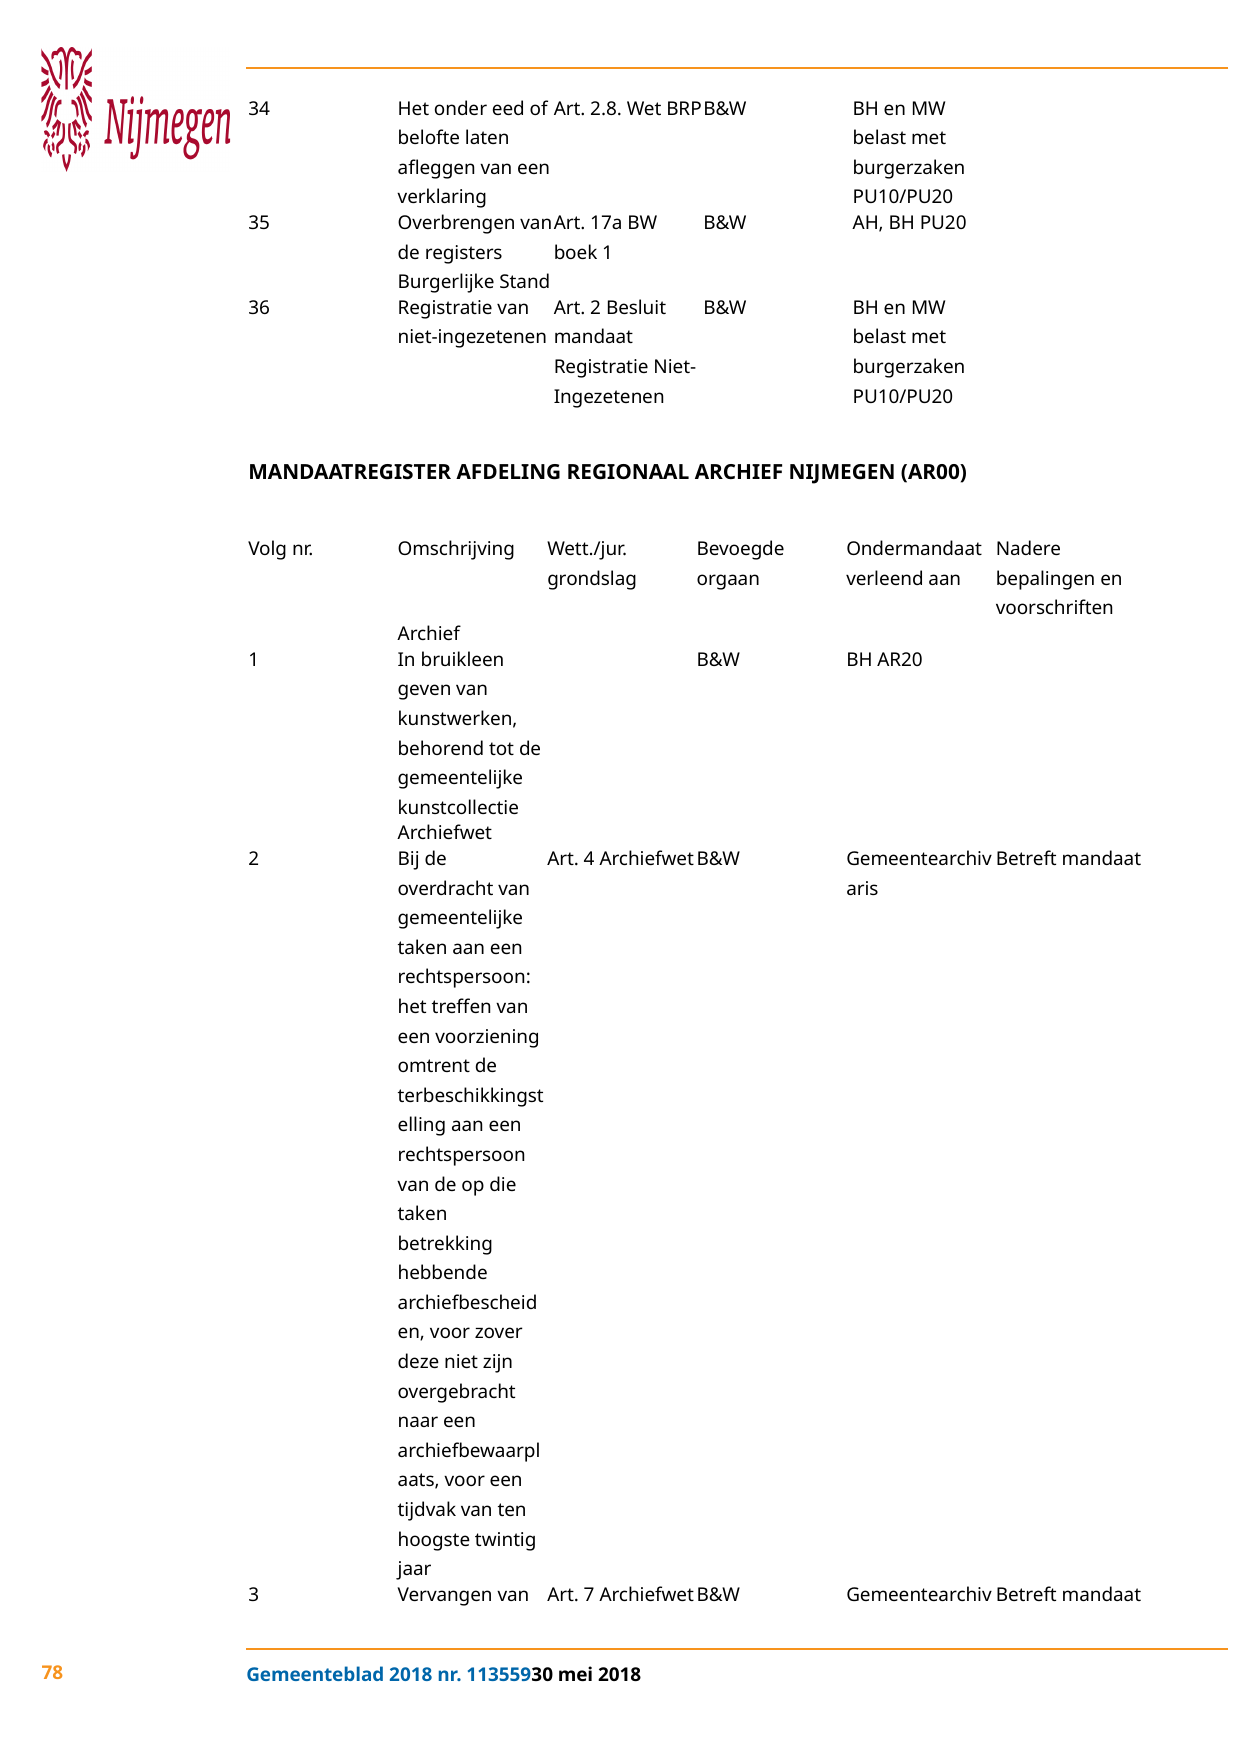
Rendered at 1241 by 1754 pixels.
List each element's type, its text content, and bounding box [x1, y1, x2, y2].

table_header Wett./jur. grondslag [547, 535, 696, 620]
table_cell Gemeentearchiv [846, 1581, 996, 1607]
table_cell BH en MW belast met burgerzaken PU10/PU20 [853, 95, 1002, 209]
table_cell Het onder eed of belofte laten afleggen van een verklaring [398, 95, 553, 209]
table_header Nadere bepalingen en voorschriften [996, 535, 1152, 620]
table_cell 1 [248, 646, 397, 819]
table_cell [996, 620, 1152, 646]
table_cell 2 [248, 845, 397, 1581]
table_cell [248, 820, 397, 845]
table_cell In bruikleen geven van kunstwerken, behorend tot de gemeentelijke kunstcollectie [398, 646, 547, 819]
table_header Ondermandaat verleend aan [846, 535, 996, 620]
table_cell Art. 2.8. Wet BRP [554, 95, 703, 209]
table_cell Overbrengen van de registers Burgerlijke Stand [398, 209, 553, 294]
table_header Volg nr. [248, 535, 397, 620]
table_cell B&W [703, 209, 852, 294]
table_cell Vervangen van [398, 1581, 547, 1607]
table_cell [696, 620, 846, 646]
table_cell Betreft mandaat [996, 845, 1152, 1581]
table_cell B&W [696, 1581, 846, 1607]
table_cell B&W [696, 646, 846, 819]
table_cell B&W [703, 294, 852, 409]
table_cell B&W [703, 95, 852, 209]
table_cell [1002, 95, 1152, 209]
table_cell [996, 646, 1152, 819]
table_cell [996, 820, 1152, 845]
table_cell AH, BH PU20 [853, 209, 1002, 294]
table_cell Betreft mandaat [996, 1581, 1152, 1607]
table_cell [547, 646, 696, 819]
table_header Omschrijving [398, 535, 547, 620]
table_cell [547, 620, 696, 646]
table_cell B&W [696, 845, 846, 1581]
table_cell [696, 820, 846, 845]
table_cell [1002, 294, 1152, 409]
table_cell Bij de overdracht van gemeentelijke taken aan een rechtspersoon: het treffen van een voorziening omtrent de terbeschikkingstelling aan een rechtspersoon van de op die taken betrekking hebbende archiefbescheiden, voor zover deze niet zijn overgebracht naar een archiefbewaarplaats, voor een tijdvak van ten hoogste twintig jaar [398, 845, 547, 1581]
table_cell Art. 4 Archiefwet [547, 845, 696, 1581]
table_cell 34 [248, 95, 397, 209]
table_cell [248, 620, 397, 646]
picture [41, 47, 231, 172]
table_cell 35 [248, 209, 397, 294]
table_cell [1002, 209, 1152, 294]
table_cell [846, 820, 996, 845]
table_cell Art. 7 Archiefwet [547, 1581, 696, 1607]
table_cell Registratie van niet-ingezetenen [398, 294, 553, 409]
table_cell BH en MW belast met burgerzaken PU10/PU20 [853, 294, 1002, 409]
table_cell [547, 820, 696, 845]
table_cell Gemeentearchivaris [846, 845, 996, 1581]
table_cell Archiefwet [398, 820, 547, 845]
table_cell [846, 620, 996, 646]
text MANDAATREGISTER AFDELING REGIONAAL ARCHIEF NIJMEGEN (AR00) [248, 457, 1152, 486]
table_header Bevoegde orgaan [696, 535, 846, 620]
table_cell Art. 2 Besluit mandaat Registratie Niet-Ingezetenen [554, 294, 703, 409]
table_cell 36 [248, 294, 397, 409]
table_cell Archief [398, 620, 547, 646]
table_cell BH AR20 [846, 646, 996, 819]
table_cell 3 [248, 1581, 397, 1607]
table_cell Art. 17a BW boek 1 [554, 209, 703, 294]
